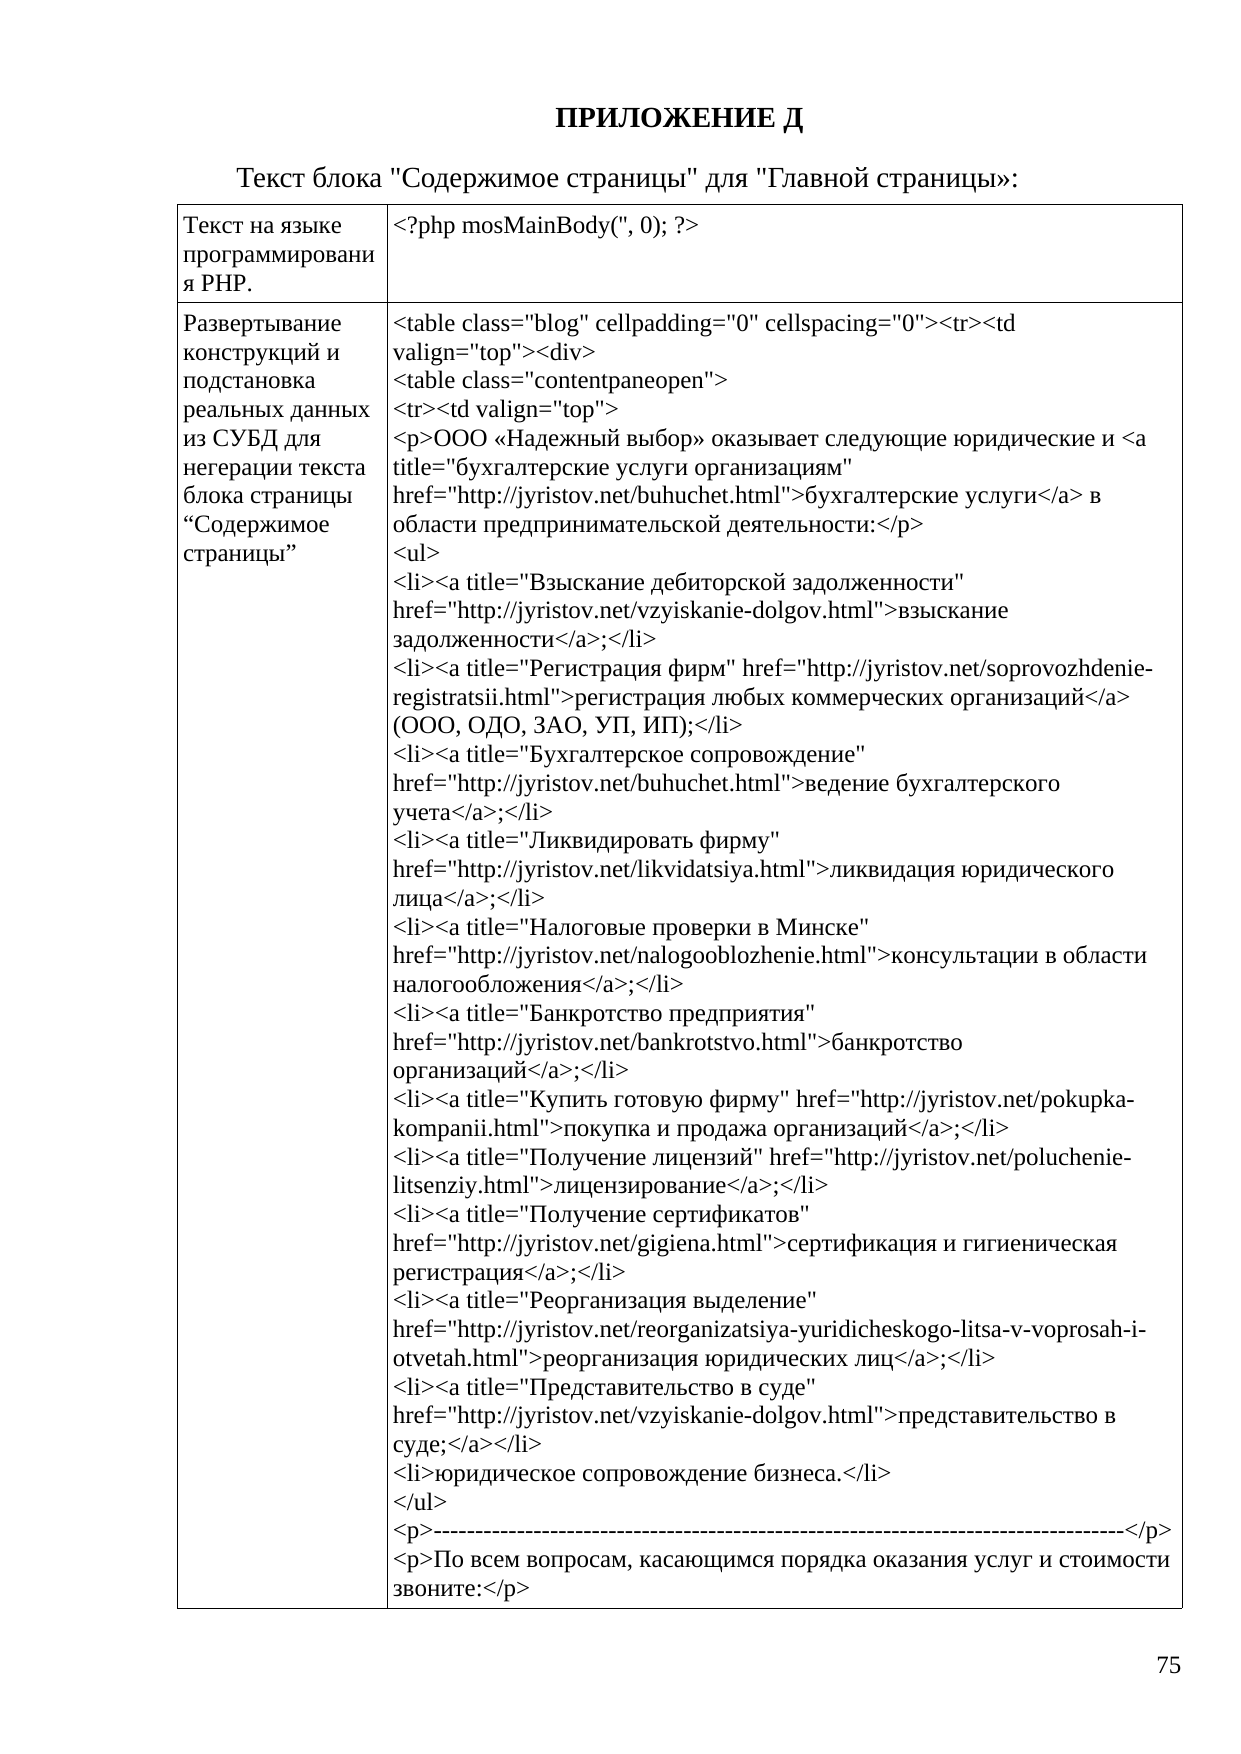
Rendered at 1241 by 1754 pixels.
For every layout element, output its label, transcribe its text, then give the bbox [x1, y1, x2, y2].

table_header <?php mosMainBody('', 0); ?> [388, 205, 1182, 302]
text Текст блока "Содержимое страницы" для "Главной страницы»: [177, 161, 1181, 194]
table_header Текст на языке программирования PHP. [178, 205, 387, 302]
table_cell Развертывание конструкций и подстановка реальных данных из СУБД для негерации текста блока страницы “Содержимое страницы” [178, 303, 387, 1607]
table_cell <table class="blog" cellpadding="0" cellspacing="0"><tr><td valign="top"><div> <table class="contentpaneopen"> <tr><td valign="top"> <p>ООО «Надежный выбор» оказывает следующие юридические и <a title="бухгалтерские услуги организациям" href="http://jyristov.net/buhuchet.html">бухгалтерские услуги</a> в области предпринимательской деятельности:</p> <ul> <li><a title="Взыскание дебиторской задолженности" href="http://jyristov.net/vzyiskanie-dolgov.html">взыскание задолженности</a>;</li> <li><a title="Регистрация фирм" href="http://jyristov.net/soprovozhdenie-registratsii.html">регистрация любых коммерческих организаций</a> (ООО, ОДО, ЗАО, УП, ИП);</li> <li><a title="Бухгалтерское сопровождение" href="http://jyristov.net/buhuchet.html">ведение бухгалтерского учета</a>;</li> <li><a title="Ликвидировать фирму" href="http://jyristov.net/likvidatsiya.html">ликвидация юридического лица</a>;</li> <li><a title="Налоговые проверки в Минске" href="http://jyristov.net/nalogooblozhenie.html">консультации в области налогообложения</a>;</li> <li><a title="Банкротство предприятия" href="http://jyristov.net/bankrotstvo.html">банкротство организаций</a>;</li> <li><a title="Купить готовую фирму" href="http://jyristov.net/pokupka-kompanii.html">покупка и продажа организаций</a>;</li> <li><a title="Получение лицензий" href="http://jyristov.net/poluchenie-litsenziy.html">лицензирование</a>;</li> <li><a title="Получение сертификатов" href="http://jyristov.net/gigiena.html">сертификация и гигиеническая регистрация</a>;</li> <li><a title="Реорганизация выделение" href="http://jyristov.net/reorganizatsiya-yuridicheskogo-litsa-v-voprosah-i-otvetah.html">реорганизация юридических лиц</a>;</li> <li><a title="Представительство в суде" href="http://jyristov.net/vzyiskanie-dolgov.html">представительство в суде;</a></li> <li>юридическое сопровождение бизнеса.</li> </ul> <p>-----------------------------------------------------------------------------------</p> <p>По всем вопросам, касающимся порядка оказания услуг и стоимости звоните:</p> [388, 303, 1182, 1607]
text ПРИЛОЖЕНИЕ Д [177, 100, 1181, 133]
